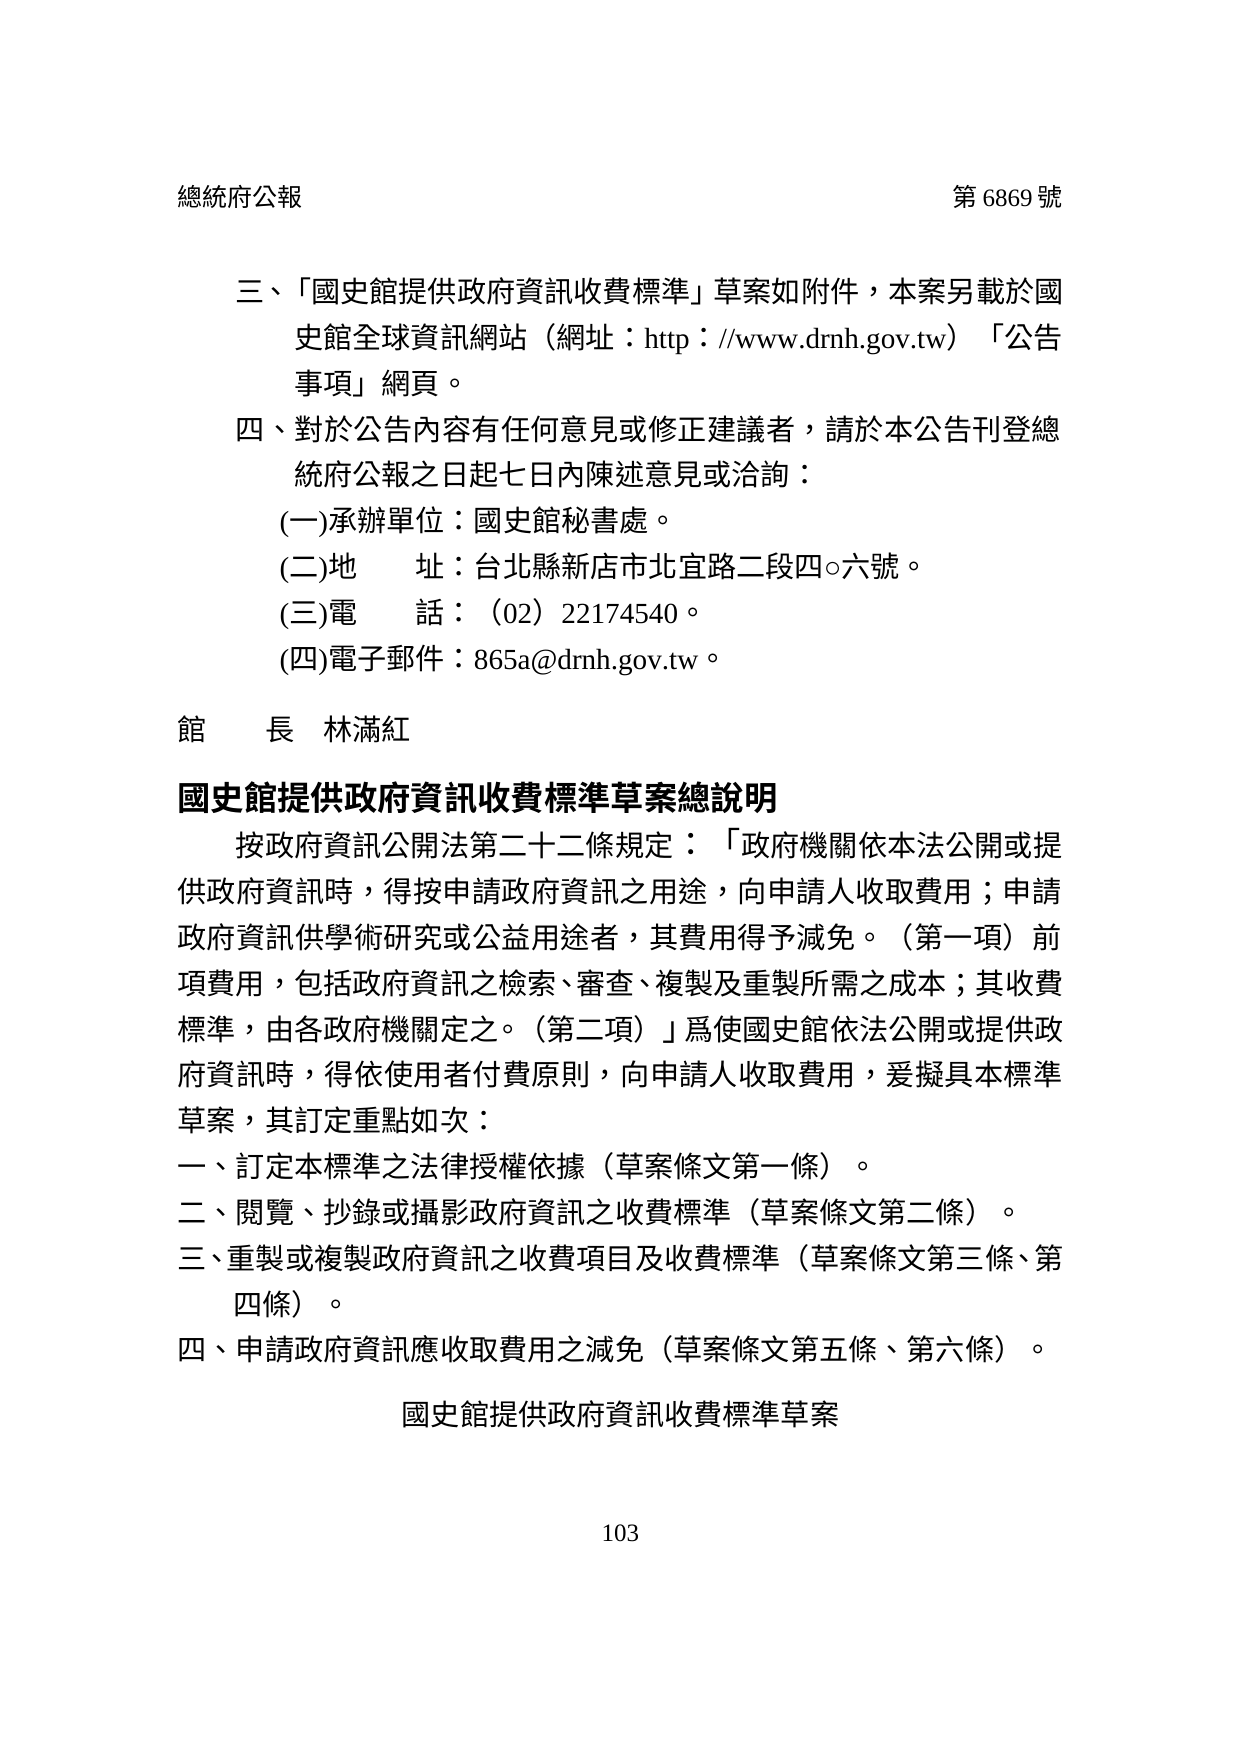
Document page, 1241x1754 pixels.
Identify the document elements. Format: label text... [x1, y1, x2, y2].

text 按政府資訊公開法第二十二條規定：「政府機關依本法公開或提供政府資訊時，得按申請政府資訊之用途，向申請人收取費用；申請政府資訊供學術研究或公益用途者，其費用得予減免。（第一項）前項費用，包括政府資訊之檢索、審查、複製及重製所需之成本；其收費標準，由各政府機關定之。（第二項）」爲使國史館依法公開或提供政府資訊時，得依使用者付費原則，向申請人收取費用，爰擬具本標準草案，其訂定重點如次： [177, 820, 1063, 1141]
text (一)承辦單位：國史館秘書處。 [279, 495, 1063, 541]
text (四)電子郵件：865a@drnh.gov.tw。 [279, 632, 1063, 678]
text 一、訂定本標準之法律授權依據（草案條文第一條）。 [177, 1141, 1063, 1187]
text 四、申請政府資訊應收取費用之減免（草案條文第五條、第六條）。 [177, 1324, 1063, 1370]
text 四、對於公告內容有任何意見或修正建議者，請於本公告刊登總統府公報之日起七日內陳述意見或洽詢： [236, 403, 1063, 495]
text 二、閱覽、抄錄或攝影政府資訊之收費標準（草案條文第二條）。 [177, 1187, 1063, 1232]
text 三、重製或複製政府資訊之收費項目及收費標準（草案條文第三條、第四條）。 [177, 1232, 1063, 1324]
text (三)電 話：（02）22174540。 [279, 587, 1063, 632]
text (二)地 址：台北縣新店市北宜路二段四○六號。 [279, 541, 1063, 587]
text 國史館提供政府資訊收費標準草案總說明 [177, 774, 1063, 820]
text 三、「國史館提供政府資訊收費標準」草案如附件，本案另載於國史館全球資訊網站（網址：http：//www.drnh.gov.tw）「公告事項」網頁。 [236, 266, 1063, 403]
text 國史館提供政府資訊收費標準草案 [177, 1382, 1063, 1437]
text 館 長 林滿紅 [177, 703, 1063, 749]
